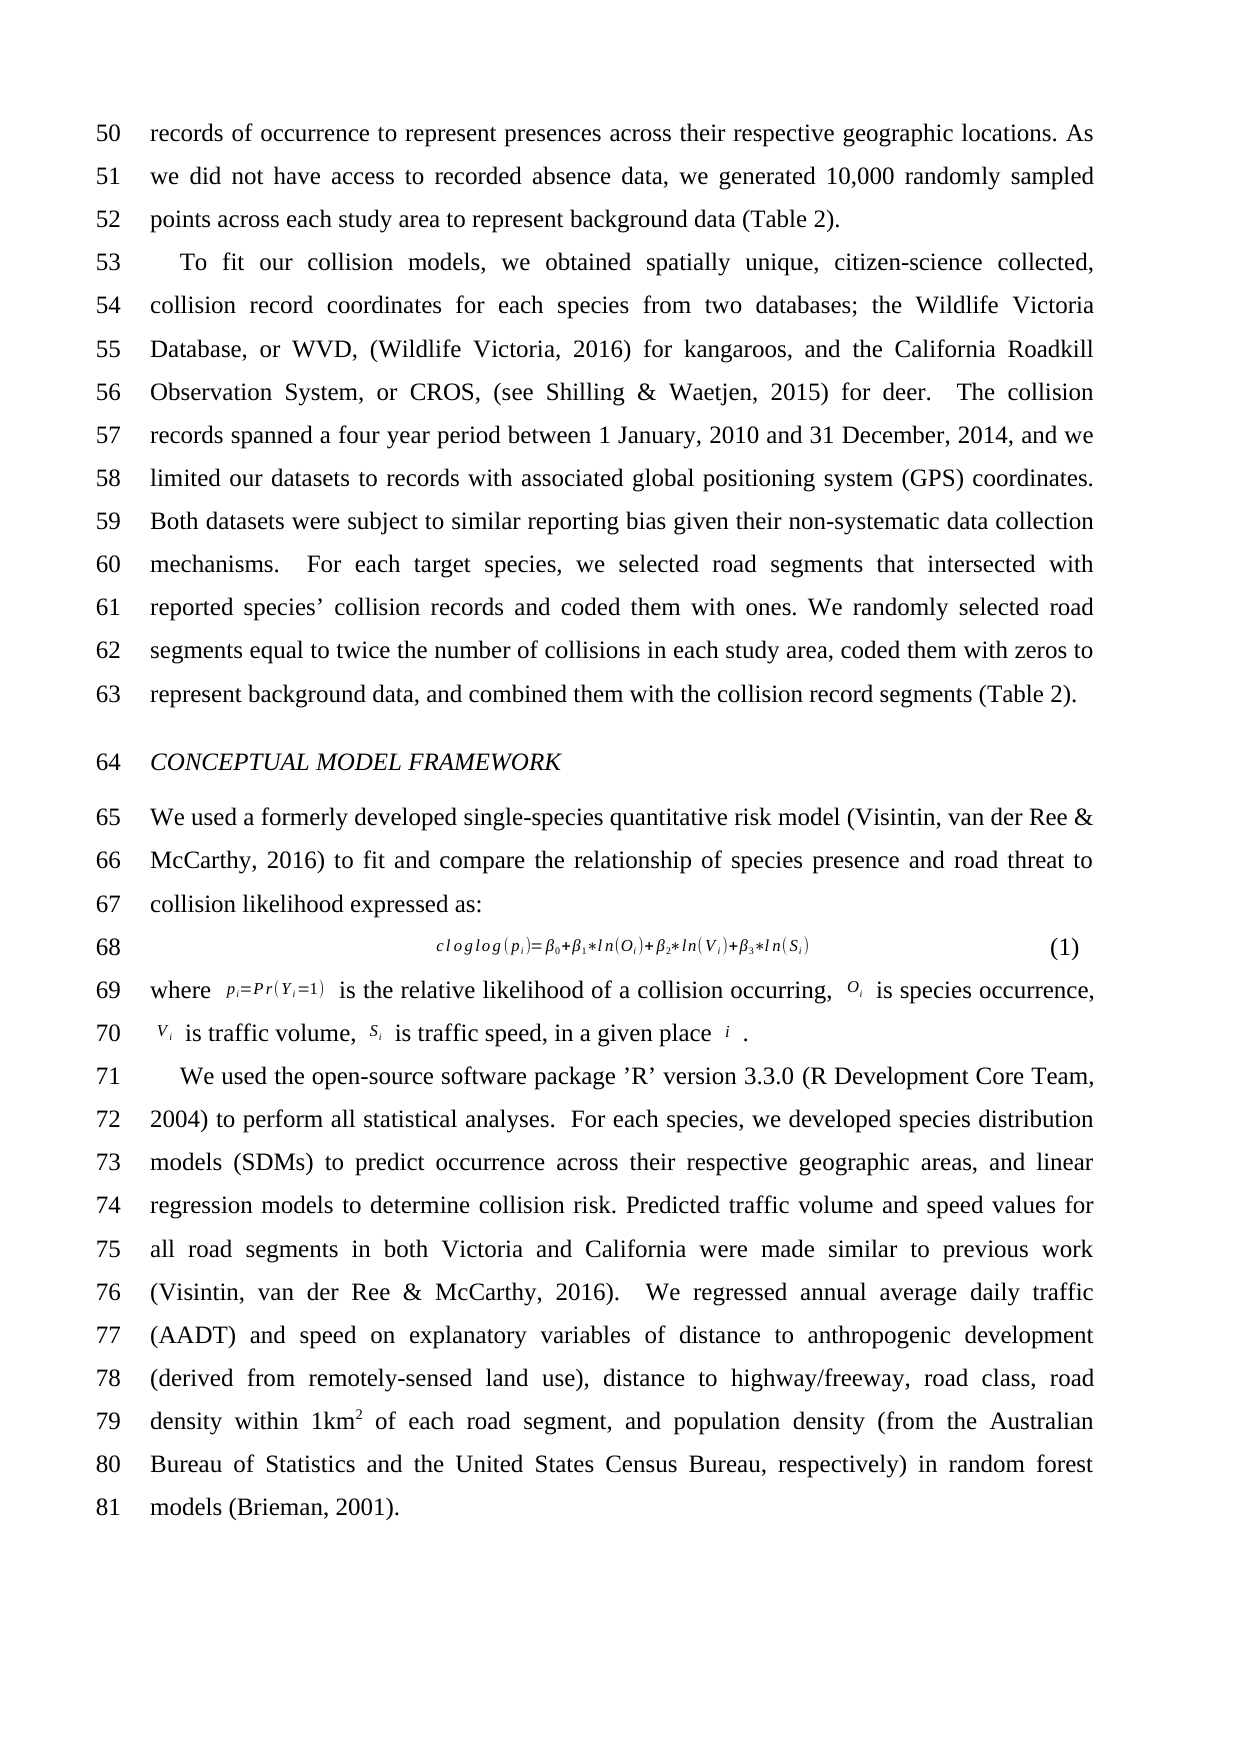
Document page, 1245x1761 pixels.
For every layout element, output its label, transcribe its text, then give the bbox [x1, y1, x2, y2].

text We used a formerly developed single-species quantitative risk model (Visintin, van der Ree & McCarthy, 2016) to fit and compare the relationship of species presence and road threat to collision likelihood expressed as: [150, 802, 1095, 917]
text records of occurrence to represent presences across their respective geographic locations. As we did not have access to recorded absence data, we generated 10,000 randomly sampled points across each study area to represent background data (Table 2). [150, 118, 1095, 233]
text To fit our collision models, we obtained spatially unique, citizen-science collected, collision record coordinates for each species from two databases; the Wildlife Victoria Database, or WVD, (Wildlife Victoria, 2016) for kangaroos, and the California Roadkill Observation System, or CROS, (see Shilling & Waetjen, 2015) for deer. The collision records spanned a four year period between 1 January, 2010 and 31 December, 2014, and we limited our datasets to records with associated global positioning system (GPS) coordinates. Both datasets were subject to similar reporting bias given their non-systematic data collection mechanisms. For each target species, we selected road segments that intersected with reported species’ collision records and coded them with ones. We randomly selected road segments equal to twice the number of collisions in each study area, coded them with zeros to represent background data, and combined them with the collision record segments (Table 2). [150, 247, 1095, 707]
text (1) [150, 932, 1095, 961]
text We used the open-source software package ’R’ version 3.3.0 (R Development Core Team, 2004) to perform all statistical analyses. For each species, we developed species distribution models (SDMs) to predict occurrence across their respective geographic areas, and linear regression models to determine collision risk. Predicted traffic volume and speed values for all road segments in both Victoria and California were made similar to previous work (Visintin, van der Ree & McCarthy, 2016). We regressed annual average daily traffic (AADT) and speed on explanatory variables of distance to anthropogenic development (derived from remotely-sensed land use), distance to highway/freeway, road class, road density within 1km2 of each road segment, and population density (from the Australian Bureau of Statistics and the United States Census Bureau, respectively) in random forest models (Brieman, 2001). [150, 1061, 1095, 1521]
text where is the relative likelihood of a collision occurring, is species occurrence, is traffic volume, is traffic speed, in a given place . [150, 975, 1095, 1047]
subtitle CONCEPTUAL MODEL FRAMEWORK [150, 747, 1095, 776]
